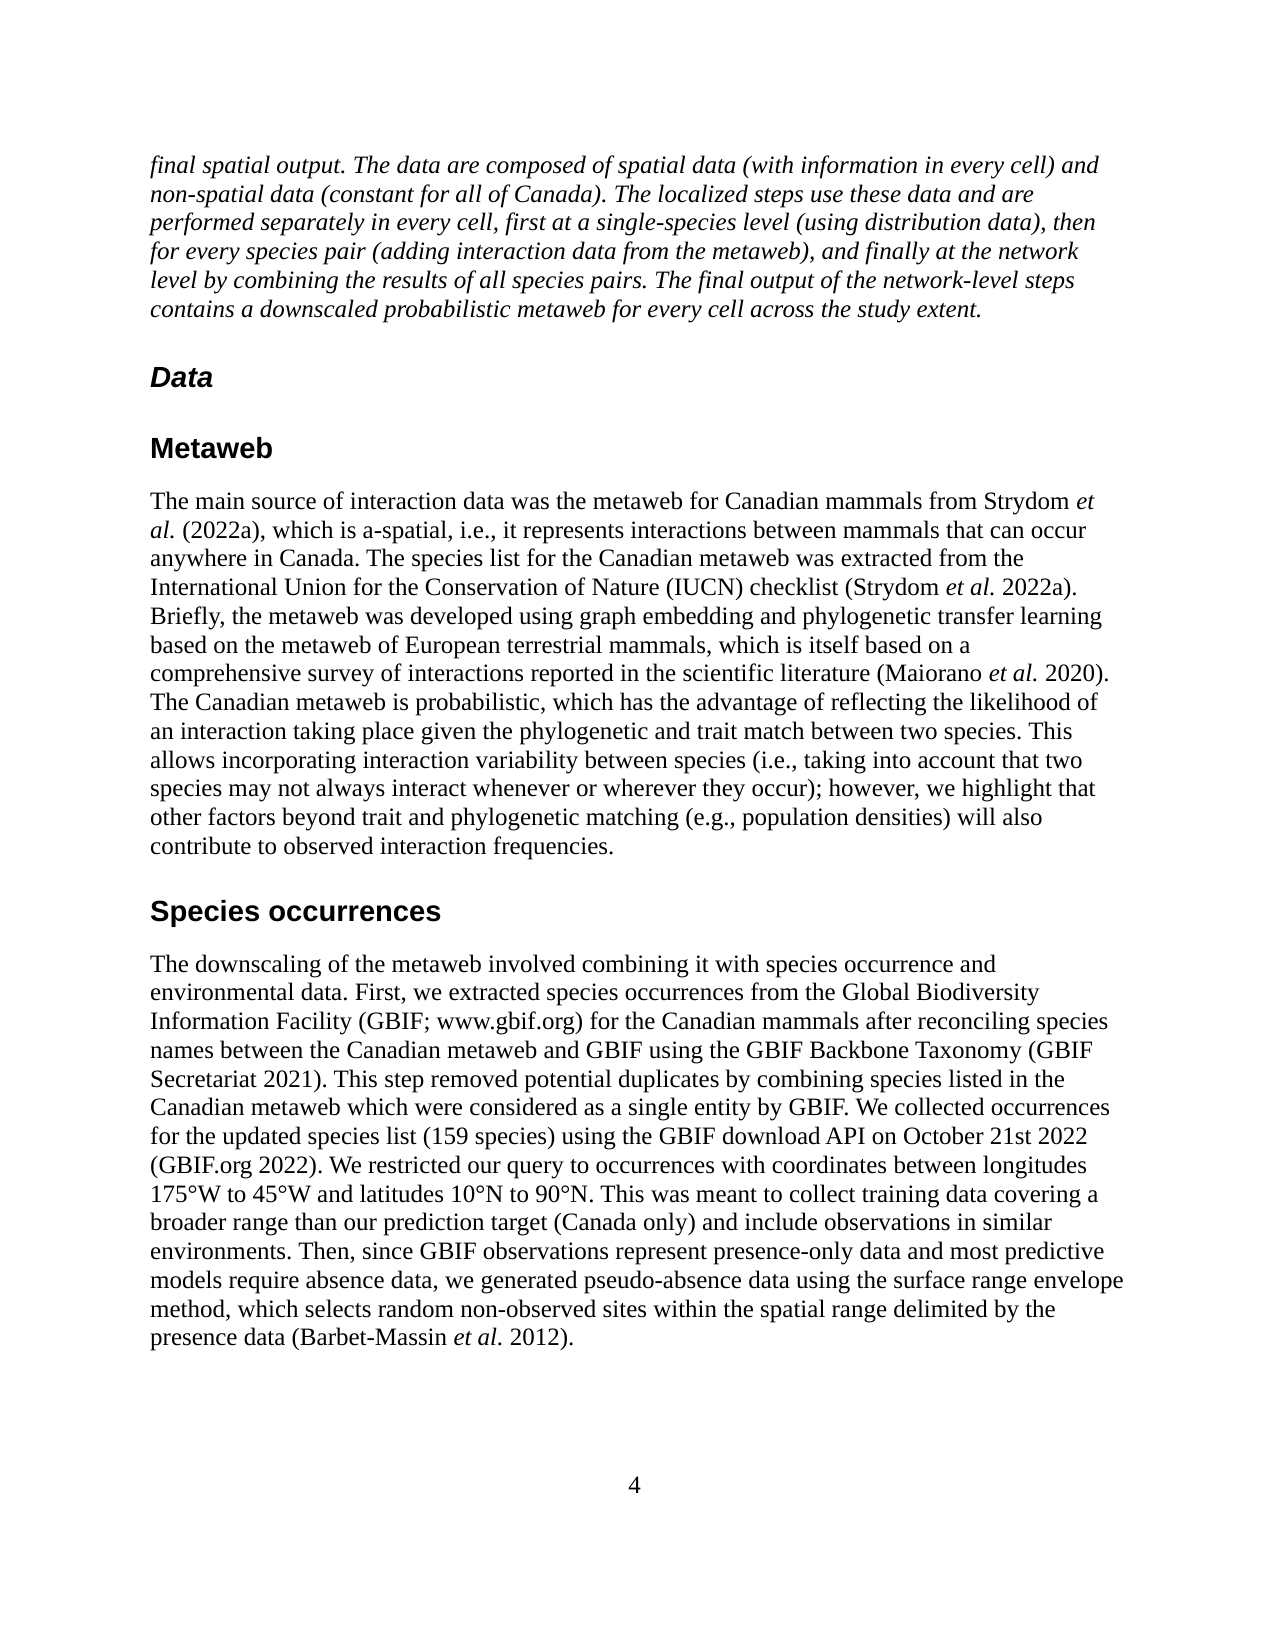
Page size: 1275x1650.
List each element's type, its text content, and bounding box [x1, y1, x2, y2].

subtitle Data [150, 360, 1125, 393]
text The downscaling of the metaweb involved combining it with species occurrence and environmental data. First, we extracted species occurrences from the Global Biodiversity Information Facility (GBIF; www.gbif.org) for the Canadian mammals after reconciling species names between the Canadian metaweb and GBIF using the GBIF Backbone Taxonomy (GBIF Secretariat 2021). This step removed potential duplicates by combining species listed in the Canadian metaweb which were considered as a single entity by GBIF. We collected occurrences for the updated species list (159 species) using the GBIF download API on October 21st 2022 (GBIF.org 2022). We restricted our query to occurrences with coordinates between longitudes 175°W to 45°W and latitudes 10°N to 90°N. This was meant to collect training data covering a broader range than our prediction target (Canada only) and include observations in similar environments. Then, since GBIF observations represent presence-only data and most predictive models require absence data, we generated pseudo-absence data using the surface range envelope method, which selects random non-observed sites within the spatial range delimited by the presence data (Barbet-Massin et al. 2012). [150, 949, 1125, 1351]
text The main source of interaction data was the metaweb for Canadian mammals from Strydom et al. (2022a), which is a-spatial, i.e., it represents interactions between mammals that can occur anywhere in Canada. The species list for the Canadian metaweb was extracted from the International Union for the Conservation of Nature (IUCN) checklist (Strydom et al. 2022a). Briefly, the metaweb was developed using graph embedding and phylogenetic transfer learning based on the metaweb of European terrestrial mammals, which is itself based on a comprehensive survey of interactions reported in the scientific literature (Maiorano et al. 2020). The Canadian metaweb is probabilistic, which has the advantage of reflecting the likelihood of an interaction taking place given the phylogenetic and trait match between two species. This allows incorporating interaction variability between species (i.e., taking into account that two species may not always interact whenever or wherever they occur); however, we highlight that other factors beyond trait and phylogenetic matching (e.g., population densities) will also contribute to observed interaction frequencies. [150, 486, 1125, 860]
subtitle Species occurrences [150, 894, 1125, 927]
text final spatial output. The data are composed of spatial data (with information in every cell) and non-spatial data (constant for all of Canada). The localized steps use these data and are performed separately in every cell, first at a single-species level (using distribution data), then for every species pair (adding interaction data from the metaweb), and finally at the network level by combining the results of all species pairs. The final output of the network-level steps contains a downscaled probabilistic metaweb for every cell across the study extent. [150, 150, 1125, 322]
subtitle Metaweb [150, 431, 1125, 464]
